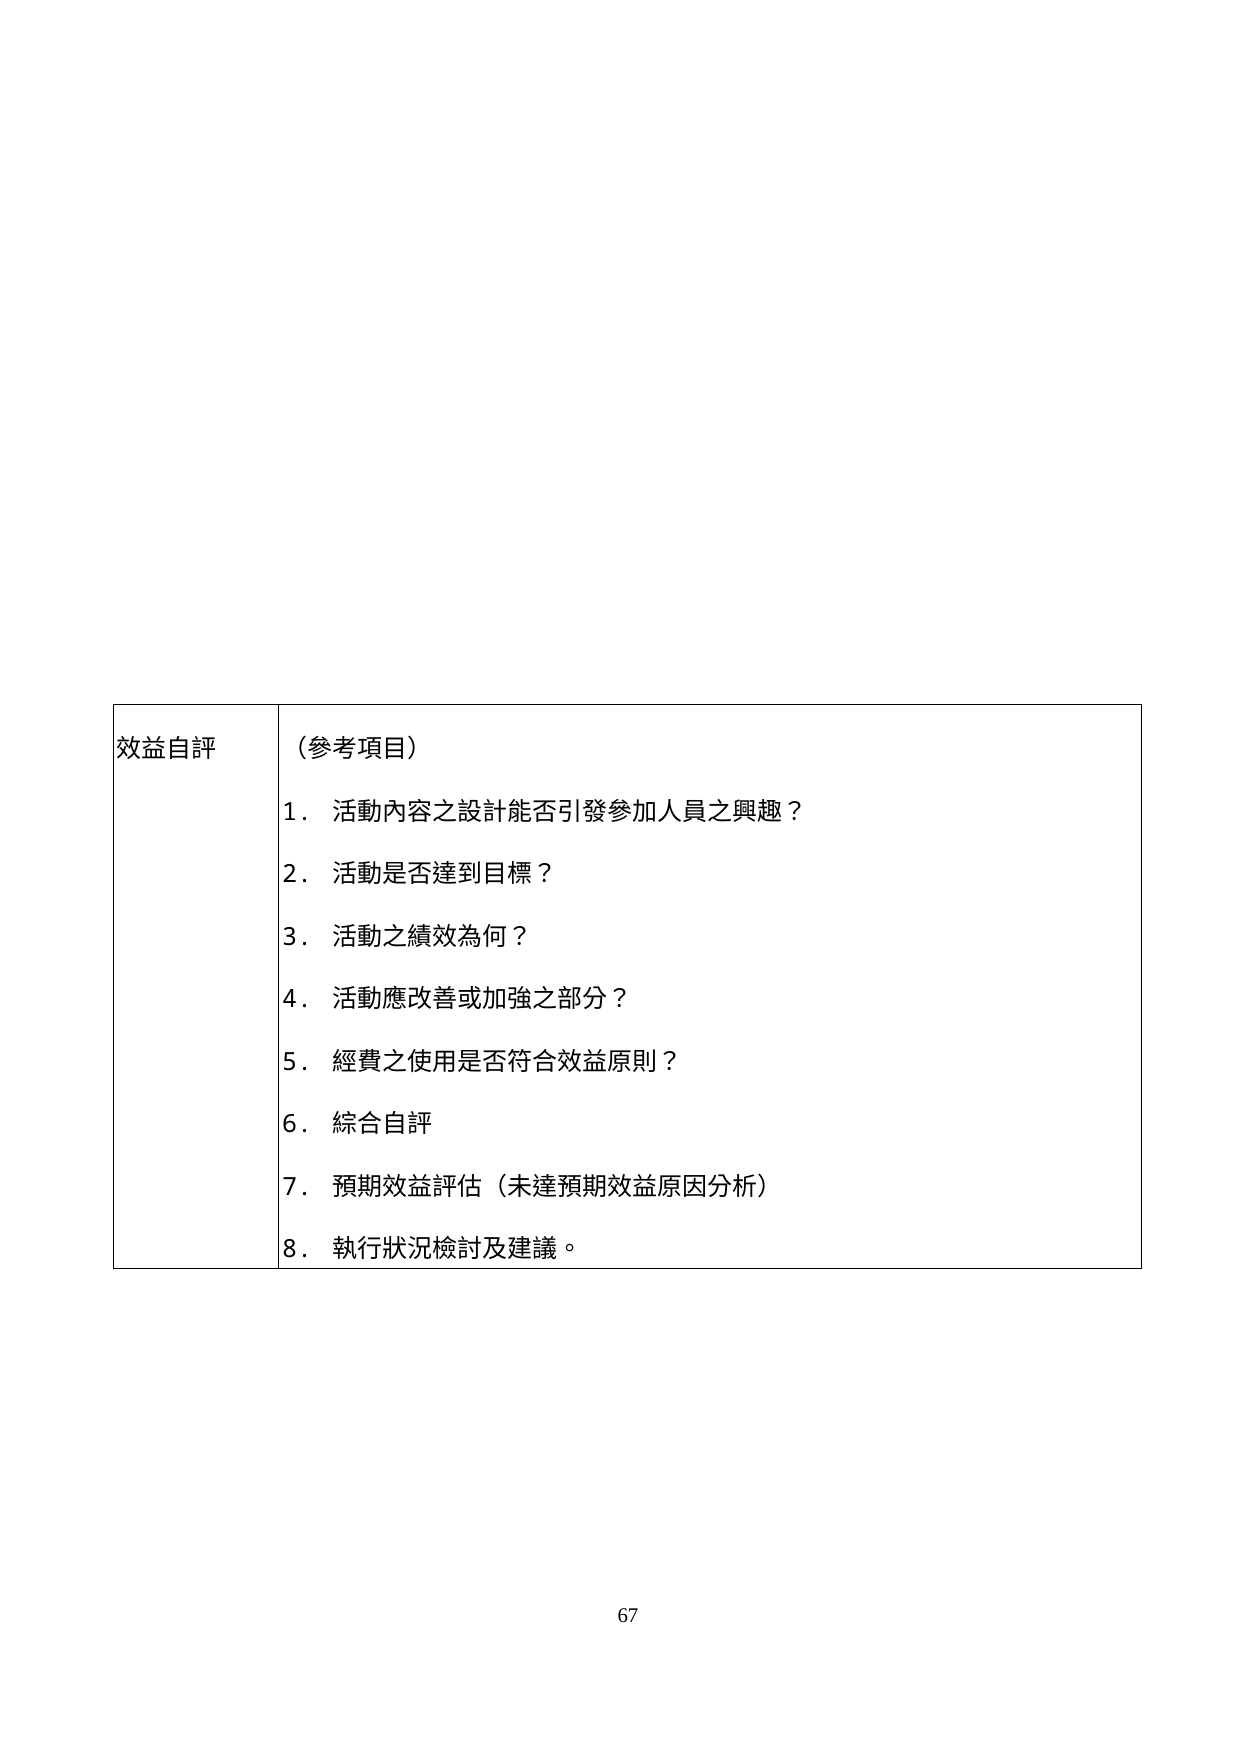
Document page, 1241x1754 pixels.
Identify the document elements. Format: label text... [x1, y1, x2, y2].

table_cell 效益自評 [114, 705, 278, 1268]
table_cell （參考項目） 活動內容之設計能否引發參加人員之興趣？ 活動是否達到目標？ 活動之績效為何？ 活動應改善或加強之部分？ 經費之使用是否符合效益原則？ 綜合自評 預期效益評估（未達預期效益原因分析） 執行狀況檢討及建議。 [279, 705, 1141, 1268]
